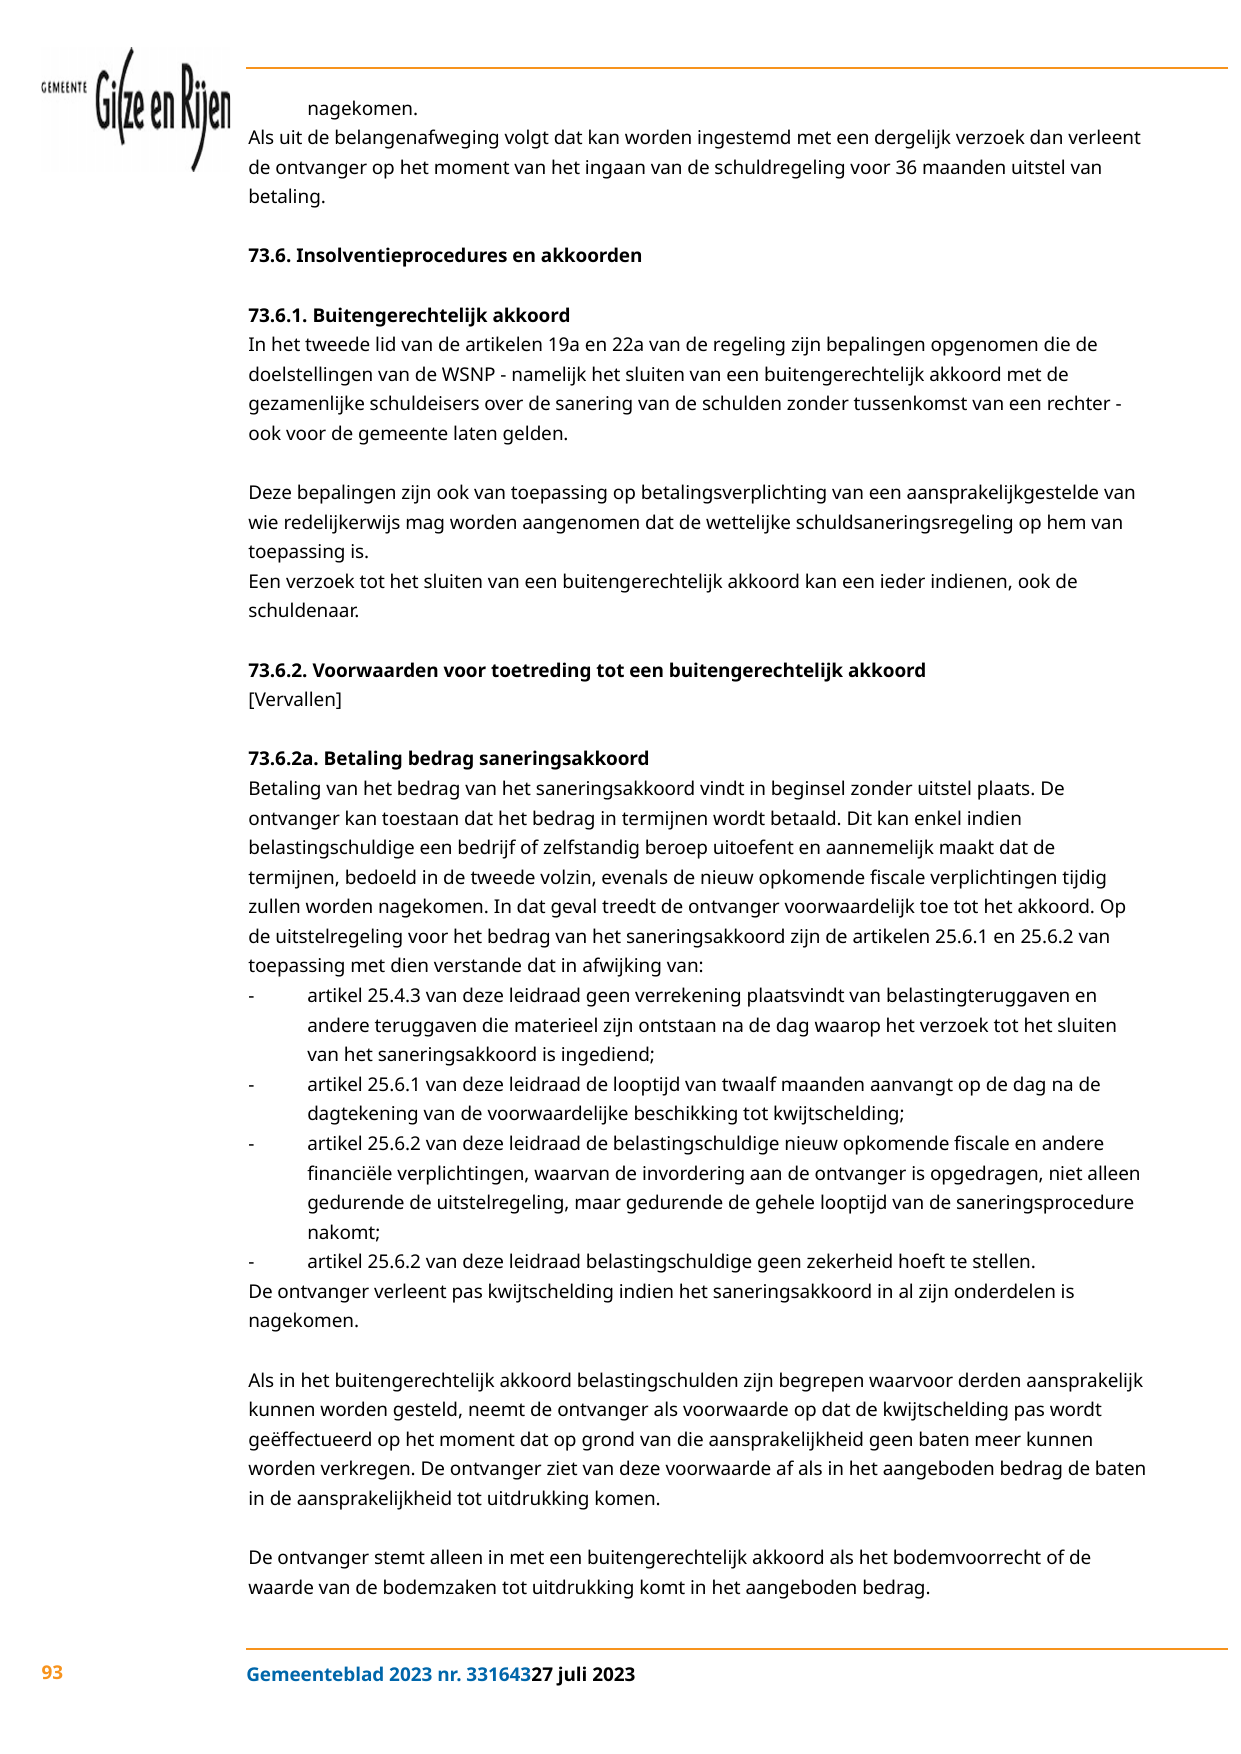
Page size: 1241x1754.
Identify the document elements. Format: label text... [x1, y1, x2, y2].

list artikel 25.6.1 van deze leidraad de looptijd van twaalf maanden aanvangt op de dag na de dagtekening van de voorwaardelijke beschikking tot kwijtschelding; [248, 1071, 1152, 1126]
list nagekomen. [248, 95, 1152, 121]
text Een verzoek tot het sluiten van een buitengerechtelijk akkoord kan een ieder indienen, ook de schuldenaar. [248, 568, 1152, 623]
text Deze bepalingen zijn ook van toepassing op betalingsverplichting van een aansprakelijkgestelde van wie redelijkerwijs mag worden aangenomen dat de wettelijke schuldsaneringsregeling op hem van toepassing is. [248, 479, 1152, 564]
text 73.6. Insolventieprocedures en akkoorden [248, 243, 1152, 268]
text 73.6.2a. Betaling bedrag saneringsakkoord [248, 746, 1152, 771]
list artikel 25.4.3 van deze leidraad geen verrekening plaatsvindt van belastingteruggaven en andere teruggaven die materieel zijn ontstaan na de dag waarop het verzoek tot het sluiten van het saneringsakkoord is ingediend; [248, 982, 1152, 1067]
text In het tweede lid van de artikelen 19a en 22a van de regeling zijn bepalingen opgenomen die de doelstellingen van de WSNP - namelijk het sluiten van een buitengerechtelijk akkoord met de gezamenlijke schuldeisers over de sanering van de schulden zonder tussenkomst van een rechter - ook voor de gemeente laten gelden. [248, 331, 1152, 446]
text Als uit de belangenafweging volgt dat kan worden ingestemd met een dergelijk verzoek dan verleent de ontvanger op het moment van het ingaan van de schuldregeling voor 36 maanden uitstel van betaling. [248, 124, 1152, 209]
text 73.6.2. Voorwaarden voor toetreding tot een buitengerechtelijk akkoord [248, 657, 1152, 683]
text Betaling van het bedrag van het saneringsakkoord vindt in beginsel zonder uitstel plaats. De ontvanger kan toestaan dat het bedrag in termijnen wordt betaald. Dit kan enkel indien belastingschuldige een bedrijf of zelfstandig beroep uitoefent en aannemelijk maakt dat de termijnen, bedoeld in de tweede volzin, evenals de nieuw opkomende fiscale verplichtingen tijdig zullen worden nagekomen. In dat geval treedt de ontvanger voorwaardelijk toe tot het akkoord. Op de uitstelregeling voor het bedrag van het saneringsakkoord zijn de artikelen 25.6.1 en 25.6.2 van toepassing met dien verstande dat in afwijking van: [248, 775, 1152, 978]
picture [41, 47, 231, 172]
text De ontvanger verleent pas kwijtschelding indien het saneringsakkoord in al zijn onderdelen is nagekomen. [248, 1278, 1152, 1333]
list artikel 25.6.2 van deze leidraad belastingschuldige geen zekerheid hoeft te stellen. [248, 1248, 1152, 1274]
text [Vervallen] [248, 686, 1152, 712]
text Als in het buitengerechtelijk akkoord belastingschulden zijn begrepen waarvoor derden aansprakelijk kunnen worden gesteld, neemt de ontvanger als voorwaarde op dat de kwijtschelding pas wordt geëffectueerd op het moment dat op grond van die aansprakelijkheid geen baten meer kunnen worden verkregen. De ontvanger ziet van deze voorwaarde af als in het aangeboden bedrag de baten in de aansprakelijkheid tot uitdrukking komen. [248, 1367, 1152, 1511]
text De ontvanger stemt alleen in met een buitengerechtelijk akkoord als het bodemvoorrecht of de waarde van de bodemzaken tot uitdrukking komt in het aangeboden bedrag. [248, 1544, 1152, 1600]
text 73.6.1. Buitengerechtelijk akkoord [248, 302, 1152, 328]
list artikel 25.6.2 van deze leidraad de belastingschuldige nieuw opkomende fiscale en andere financiële verplichtingen, waarvan de invordering aan de ontvanger is opgedragen, niet alleen gedurende de uitstelregeling, maar gedurende de gehele looptijd van de saneringsprocedure nakomt; [248, 1130, 1152, 1245]
